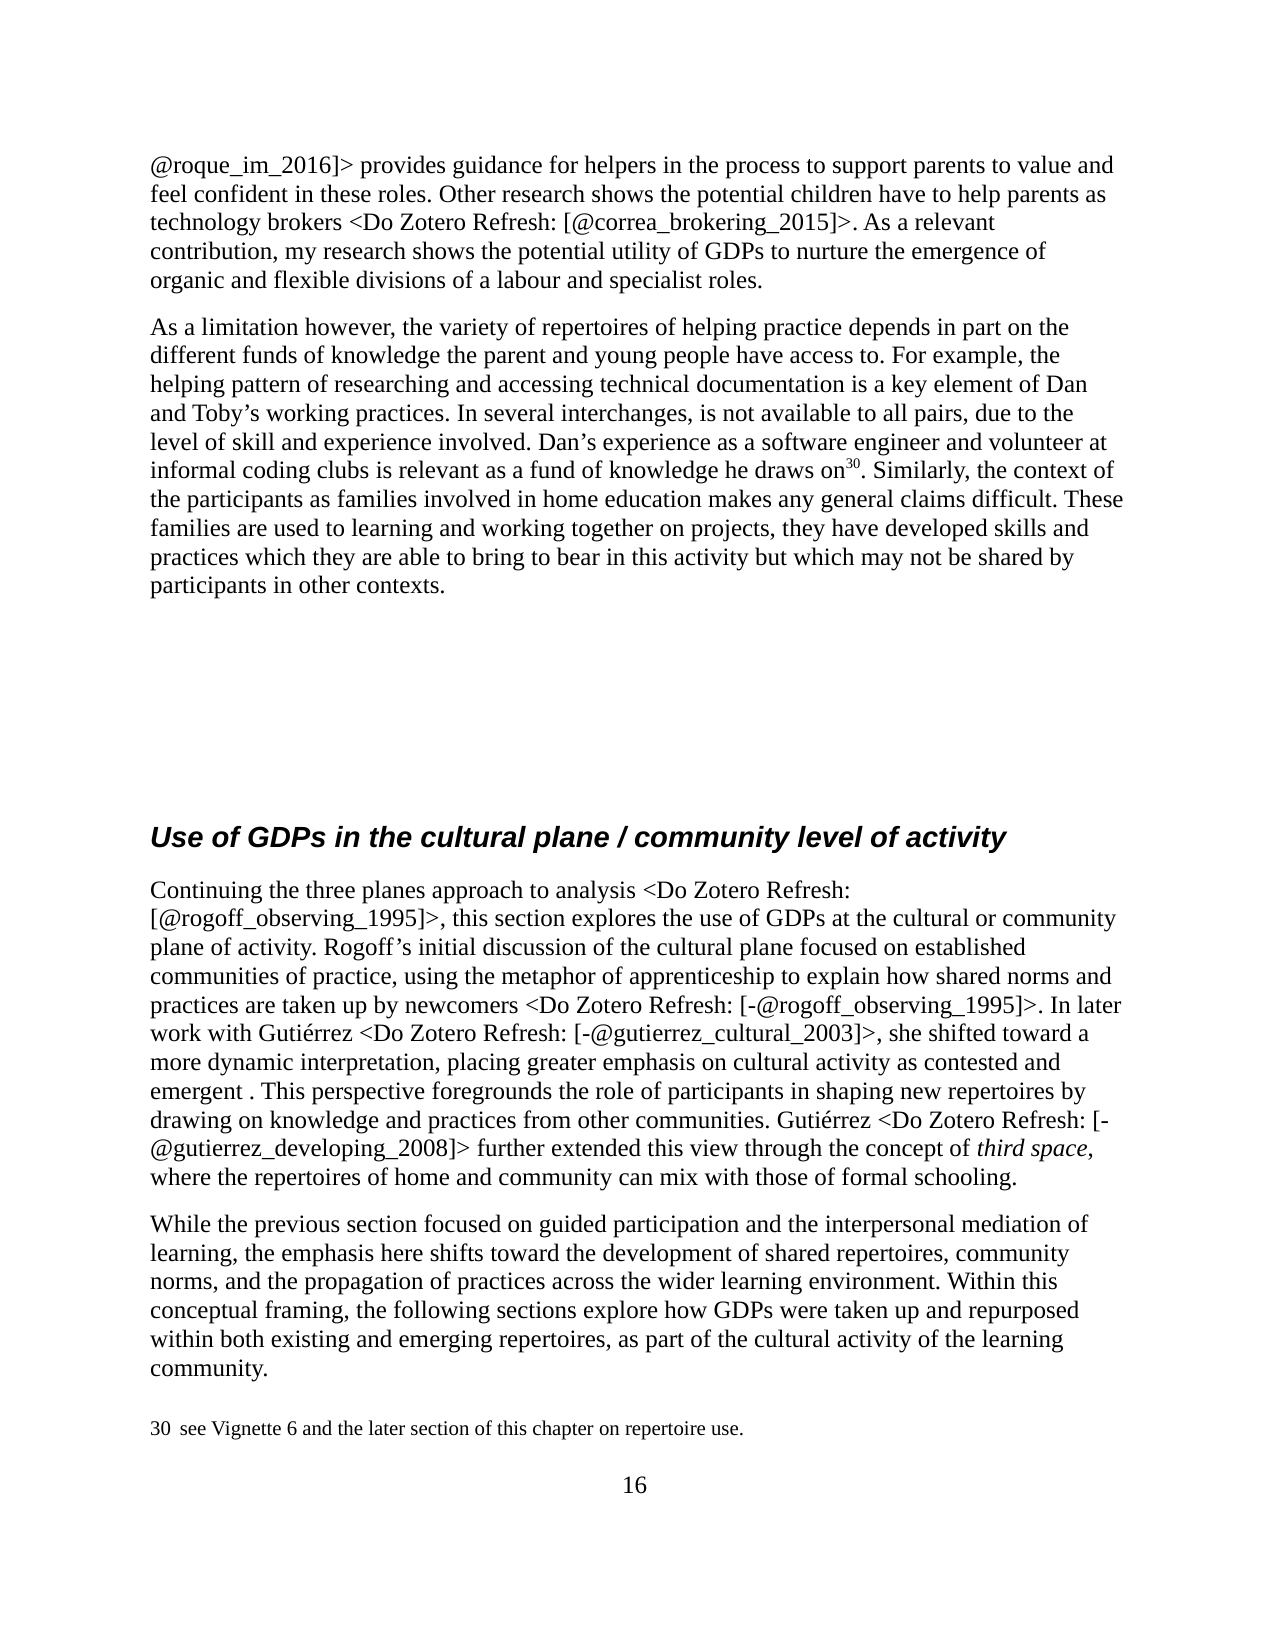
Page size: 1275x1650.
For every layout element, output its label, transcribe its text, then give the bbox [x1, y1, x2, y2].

text Continuing the three planes approach to analysis <Do Zotero Refresh: [@rogoff_observing_1995]>, this section explores the use of GDPs at the cultural or community plane of activity. Rogoff’s initial discussion of the cultural plane focused on established communities of practice, using the metaphor of apprenticeship to explain how shared norms and practices are taken up by newcomers <Do Zotero Refresh: [-@rogoff_observing_1995]>. In later work with Gutiérrez <Do Zotero Refresh: [-@gutierrez_cultural_2003]>, she shifted toward a more dynamic interpretation, placing greater emphasis on cultural activity as contested and emergent . This perspective foregrounds the role of participants in shaping new repertoires by drawing on knowledge and practices from other communities. Gutiérrez <Do Zotero Refresh: [-@gutierrez_developing_2008]> further extended this view through the concept of third space, where the repertoires of home and community can mix with those of formal schooling. [150, 875, 1125, 1191]
text see Vignette 6 and the later section of this chapter on repertoire use. [150, 1416, 1125, 1440]
text @roque_im_2016]> provides guidance for helpers in the process to support parents to value and feel confident in these roles. Other research shows the potential children have to help parents as technology brokers <Do Zotero Refresh: [@correa_brokering_2015]>. As a relevant contribution, my research shows the potential utility of GDPs to nurture the emergence of organic and flexible divisions of a labour and specialist roles. [150, 150, 1125, 294]
text As a limitation however, the variety of repertoires of helping practice depends in part on the different funds of knowledge the parent and young people have access to. For example, the helping pattern of researching and accessing technical documentation is a key element of Dan and Toby’s working practices. In several interchanges, is not available to all pairs, due to the level of skill and experience involved. Dan’s experience as a software engineer and volunteer at informal coding clubs is relevant as a fund of knowledge he draws on. Similarly, the context of the participants as families involved in home education makes any general claims difficult. These families are used to learning and working together on projects, they have developed skills and practices which they are able to bring to bear in this activity but which may not be shared by participants in other contexts. [150, 312, 1125, 599]
subtitle Use of GDPs in the cultural plane / community level of activity [150, 820, 1125, 853]
text While the previous section focused on guided participation and the interpersonal mediation of learning, the emphasis here shifts toward the development of shared repertoires, community norms, and the propagation of practices across the wider learning environment. Within this conceptual framing, the following sections explore how GDPs were taken up and repurposed within both existing and emerging repertoires, as part of the cultural activity of the learning community. [150, 1209, 1125, 1381]
